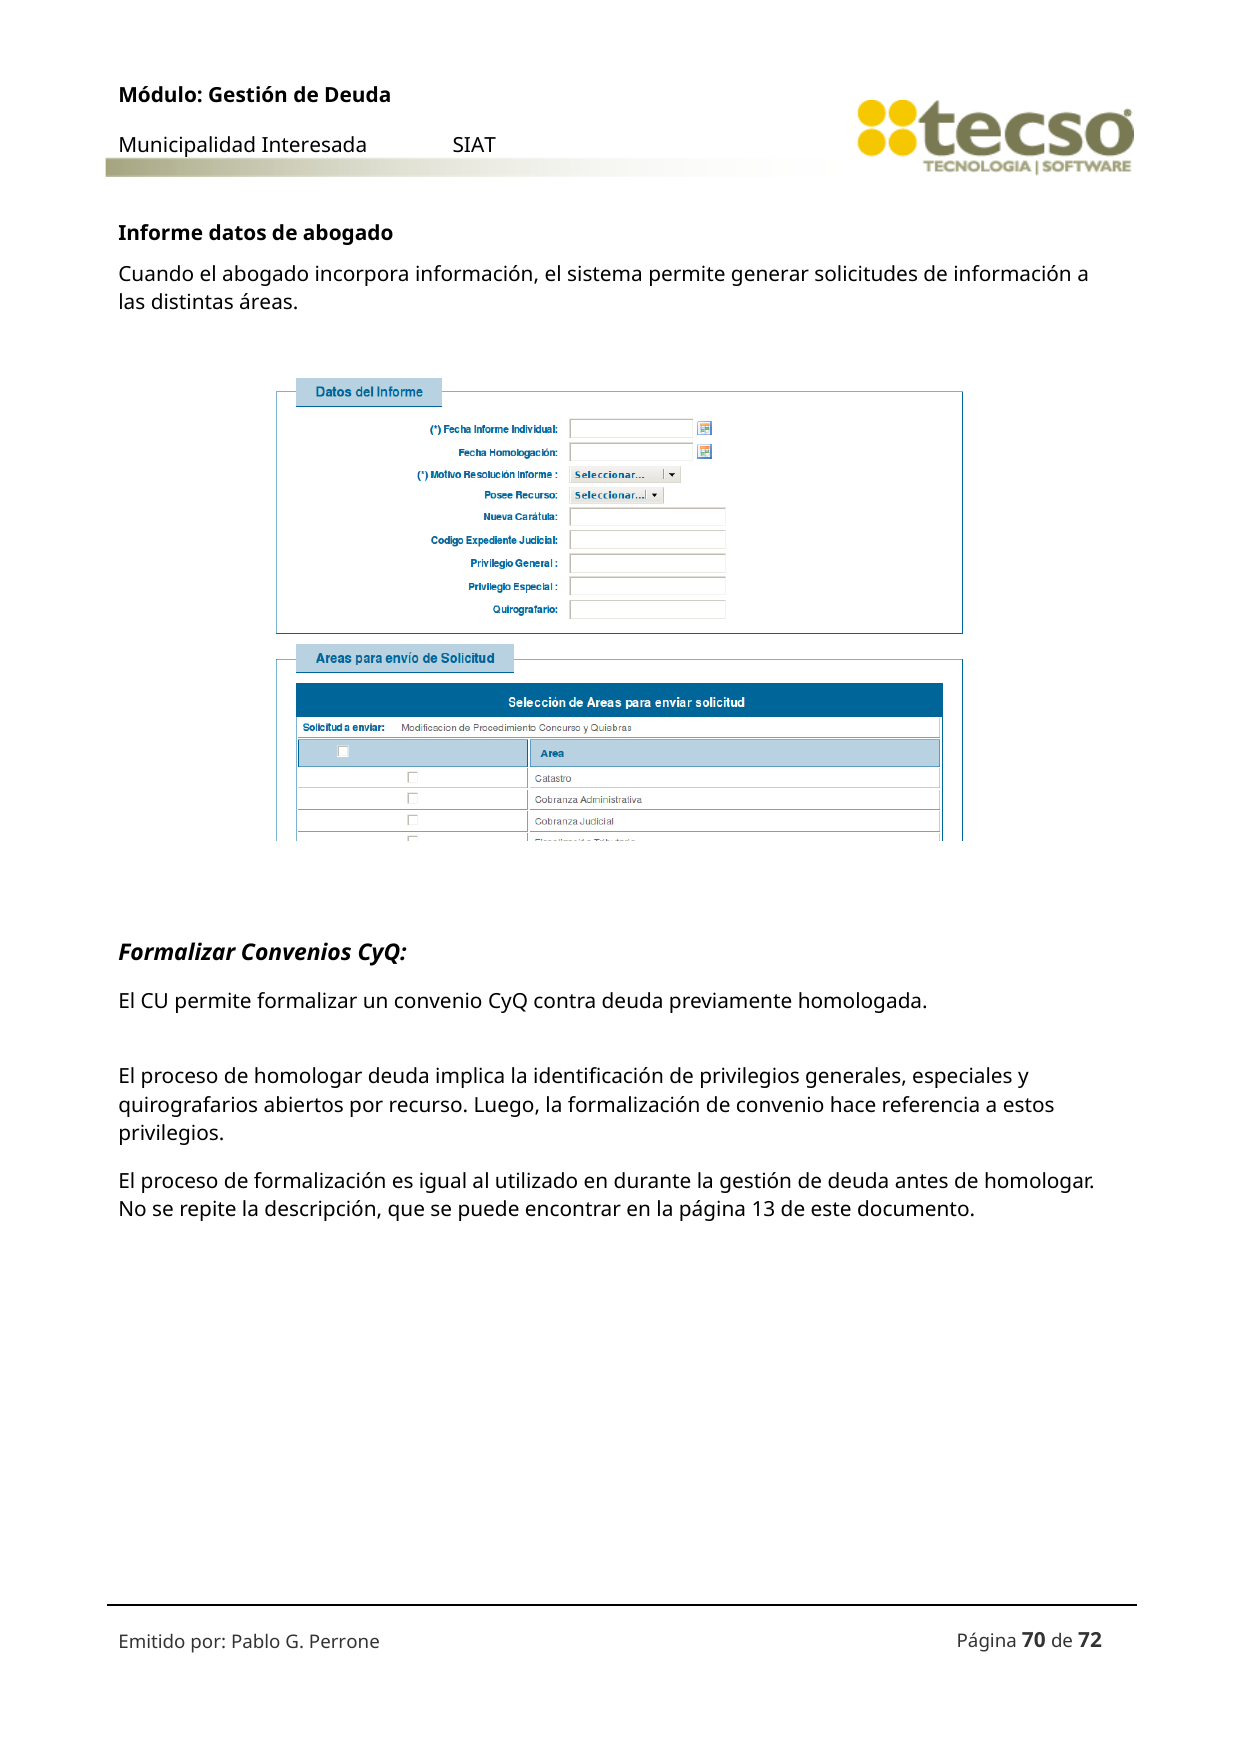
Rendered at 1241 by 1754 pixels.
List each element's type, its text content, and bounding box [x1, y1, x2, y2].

picture [707, 698, 718, 706]
picture [656, 701, 664, 706]
picture [667, 701, 685, 706]
text El proceso de formalización es igual al utilizado en durante la gestión de deuda antes de homologar. No se repite la descripción, que se puede encontrar en la página 13 de este documento. [118, 1166, 1122, 1223]
text Informe datos de abogado [118, 218, 1122, 246]
picture [724, 698, 744, 706]
picture [546, 701, 561, 706]
text El proceso de homologar deuda implica la identificación de privilegios generales, especiales y quirografarios abiertos por recurso. Luego, la formalización de convenio hace referencia a estos privilegios. [118, 1033, 1122, 1147]
picture [574, 698, 582, 706]
picture [589, 698, 598, 706]
subtitle Formalizar Convenios CyQ: [118, 936, 1122, 967]
picture [601, 701, 613, 706]
text El CU permite formalizar un convenio CyQ contra deuda previamente homologada. [118, 986, 1122, 1014]
picture [268, 370, 972, 841]
picture [105, 100, 1134, 177]
text Cuando el abogado incorpora información, el sistema permite generar solicitudes de información a las distintas áreas. [118, 259, 1122, 316]
picture [626, 701, 638, 708]
picture [514, 698, 536, 706]
